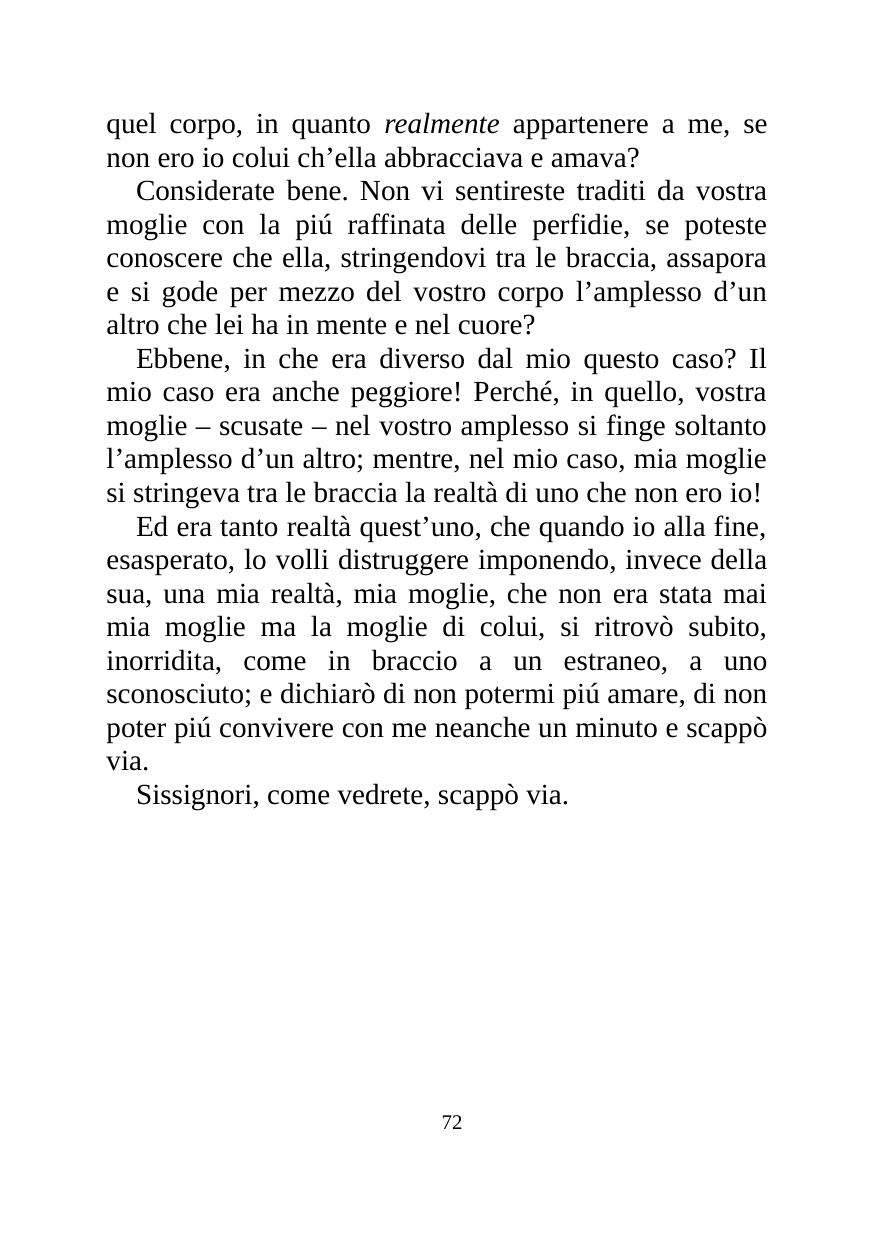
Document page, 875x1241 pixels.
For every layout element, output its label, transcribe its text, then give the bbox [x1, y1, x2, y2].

text Sissignori, come vedrete, scappò via. [106, 777, 768, 811]
text quel corpo, in quanto realmente appartenere a me, se non ero io colui ch’ella abbracciava e amava? [106, 106, 768, 173]
text Considerate bene. Non vi sentireste traditi da vostra moglie con la piú raffinata delle perfidie, se poteste conoscere che ella, stringendovi tra le braccia, assapora e si gode per mezzo del vostro corpo l’amplesso d’un altro che lei ha in mente e nel cuore? [106, 173, 768, 341]
text Ed era tanto realtà quest’uno, che quando io alla fine, esasperato, lo volli distruggere imponendo, invece della sua, una mia realtà, mia moglie, che non era stata mai mia moglie ma la moglie di colui, si ritrovò subito, inorridita, come in braccio a un estraneo, a uno sconosciuto; e dichiarò di non potermi piú amare, di non poter piú convivere con me neanche un minuto e scappò via. [106, 509, 768, 777]
text Ebbene, in che era diverso dal mio questo caso? Il mio caso era anche peggiore! Perché, in quello, vostra moglie – scusate – nel vostro amplesso si finge soltanto l’amplesso d’un altro; mentre, nel mio caso, mia moglie si stringeva tra le braccia la realtà di uno che non ero io! [106, 341, 768, 509]
